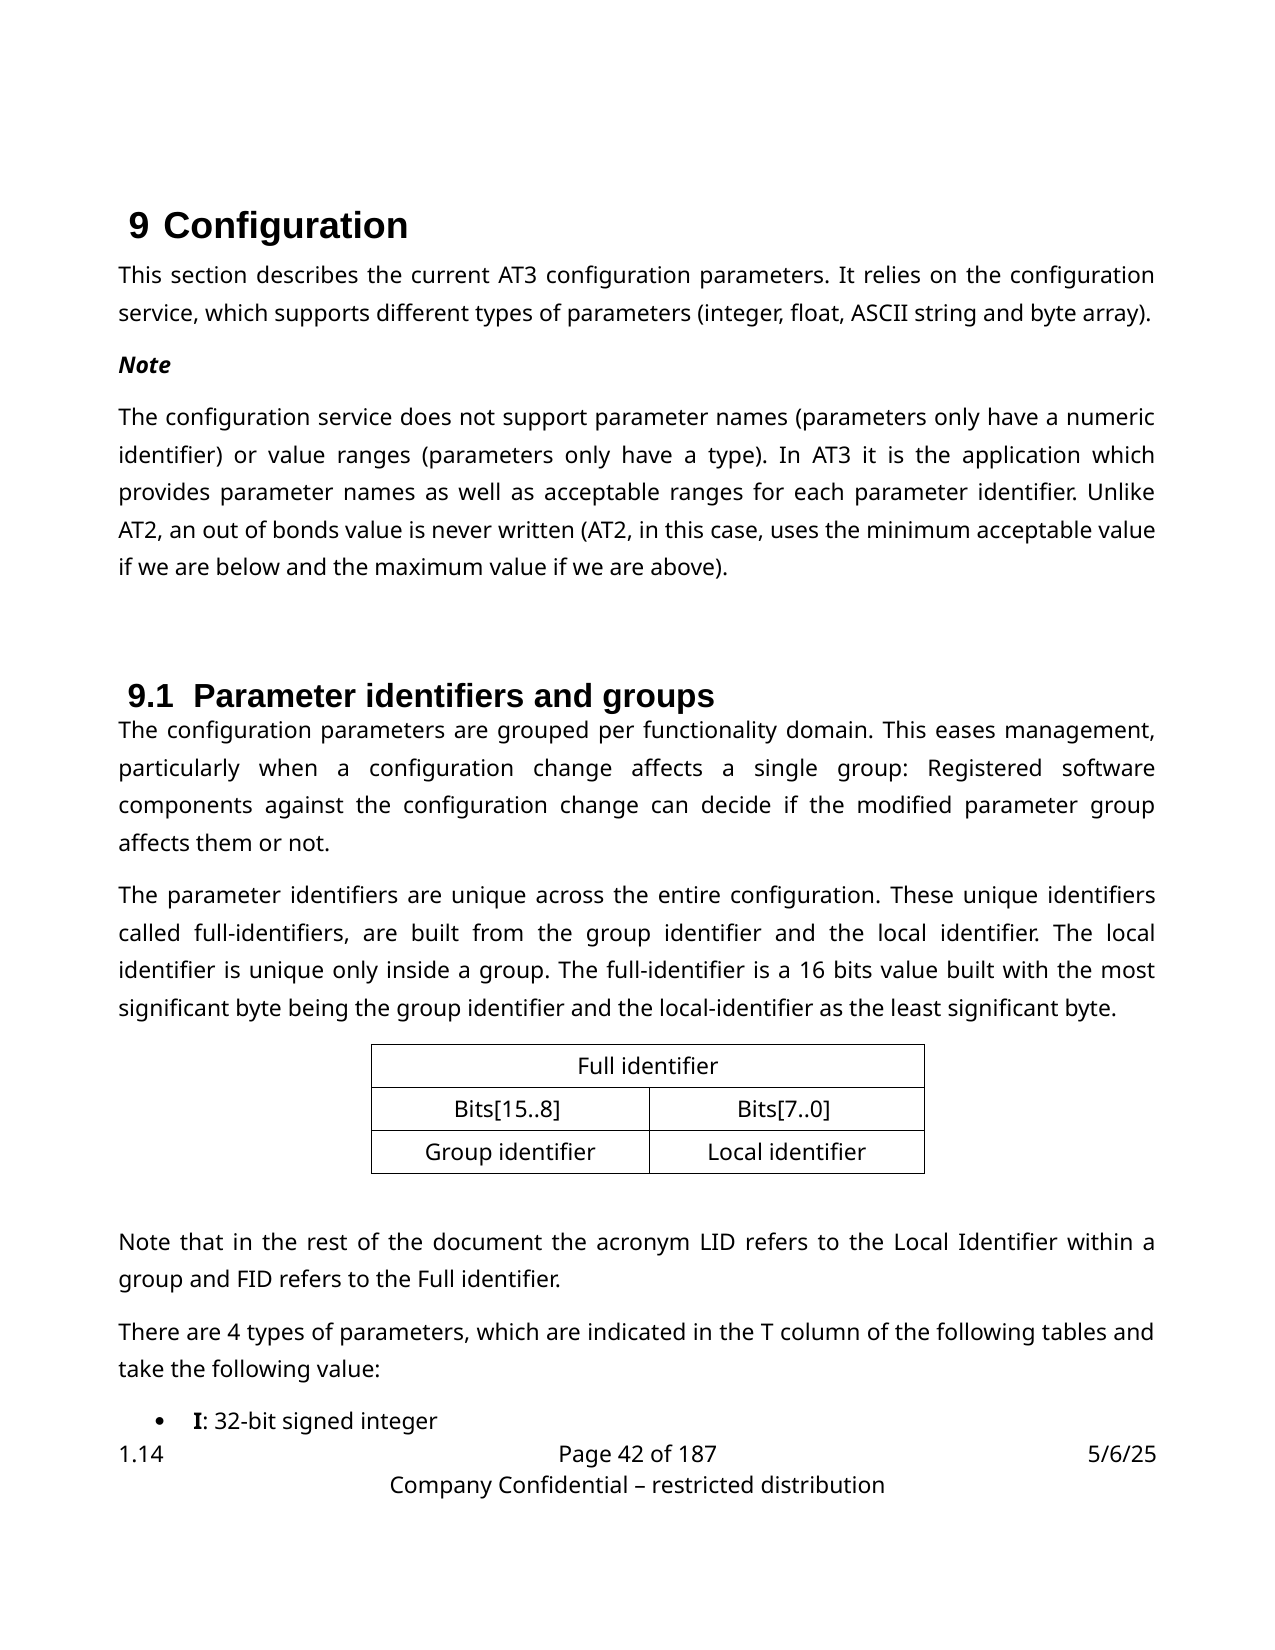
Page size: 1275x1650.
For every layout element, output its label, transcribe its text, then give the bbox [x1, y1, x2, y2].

text Note [118, 349, 1157, 380]
text This section describes the current AT3 configuration parameters. It relies on the configuration service, which supports different types of parameters (integer, float, ASCII string and byte array). [118, 259, 1157, 328]
table_cell Bits[7..0] [650, 1088, 924, 1130]
subtitle Parameter identifiers and groups [118, 676, 1157, 714]
text The configuration parameters are grouped per functionality domain. This eases management, particularly when a configuration change affects a single group: Registered software components against the configuration change can decide if the modified parameter group affects them or not. [118, 714, 1157, 858]
table_header Full identifier [372, 1045, 924, 1087]
table_cell Group identifier [372, 1131, 649, 1173]
text Note that in the rest of the document the acronym LID refers to the Local Identifier within a group and FID refers to the Full identifier. [118, 1226, 1157, 1295]
text There are 4 types of parameters, which are indicated in the T column of the following tables and take the following value: [118, 1316, 1157, 1384]
table_cell Bits[15..8] [372, 1088, 649, 1130]
table_cell Local identifier [650, 1131, 924, 1173]
list I: 32-bit signed integer [156, 1405, 1157, 1436]
subtitle Configuration [118, 204, 1157, 247]
text The parameter identifiers are unique across the entire configuration. These unique identifiers called full-identifiers, are built from the group identifier and the local identifier. The local identifier is unique only inside a group. The full-identifier is a 16 bits value built with the most significant byte being the group identifier and the local-identifier as the least significant byte. [118, 879, 1157, 1023]
text The configuration service does not support parameter names (parameters only have a numeric identifier) or value ranges (parameters only have a type). In AT3 it is the application which provides parameter names as well as acceptable ranges for each parameter identifier. Unlike AT2, an out of bonds value is never written (AT2, in this case, uses the minimum acceptable value if we are below and the maximum value if we are above). [118, 401, 1157, 582]
